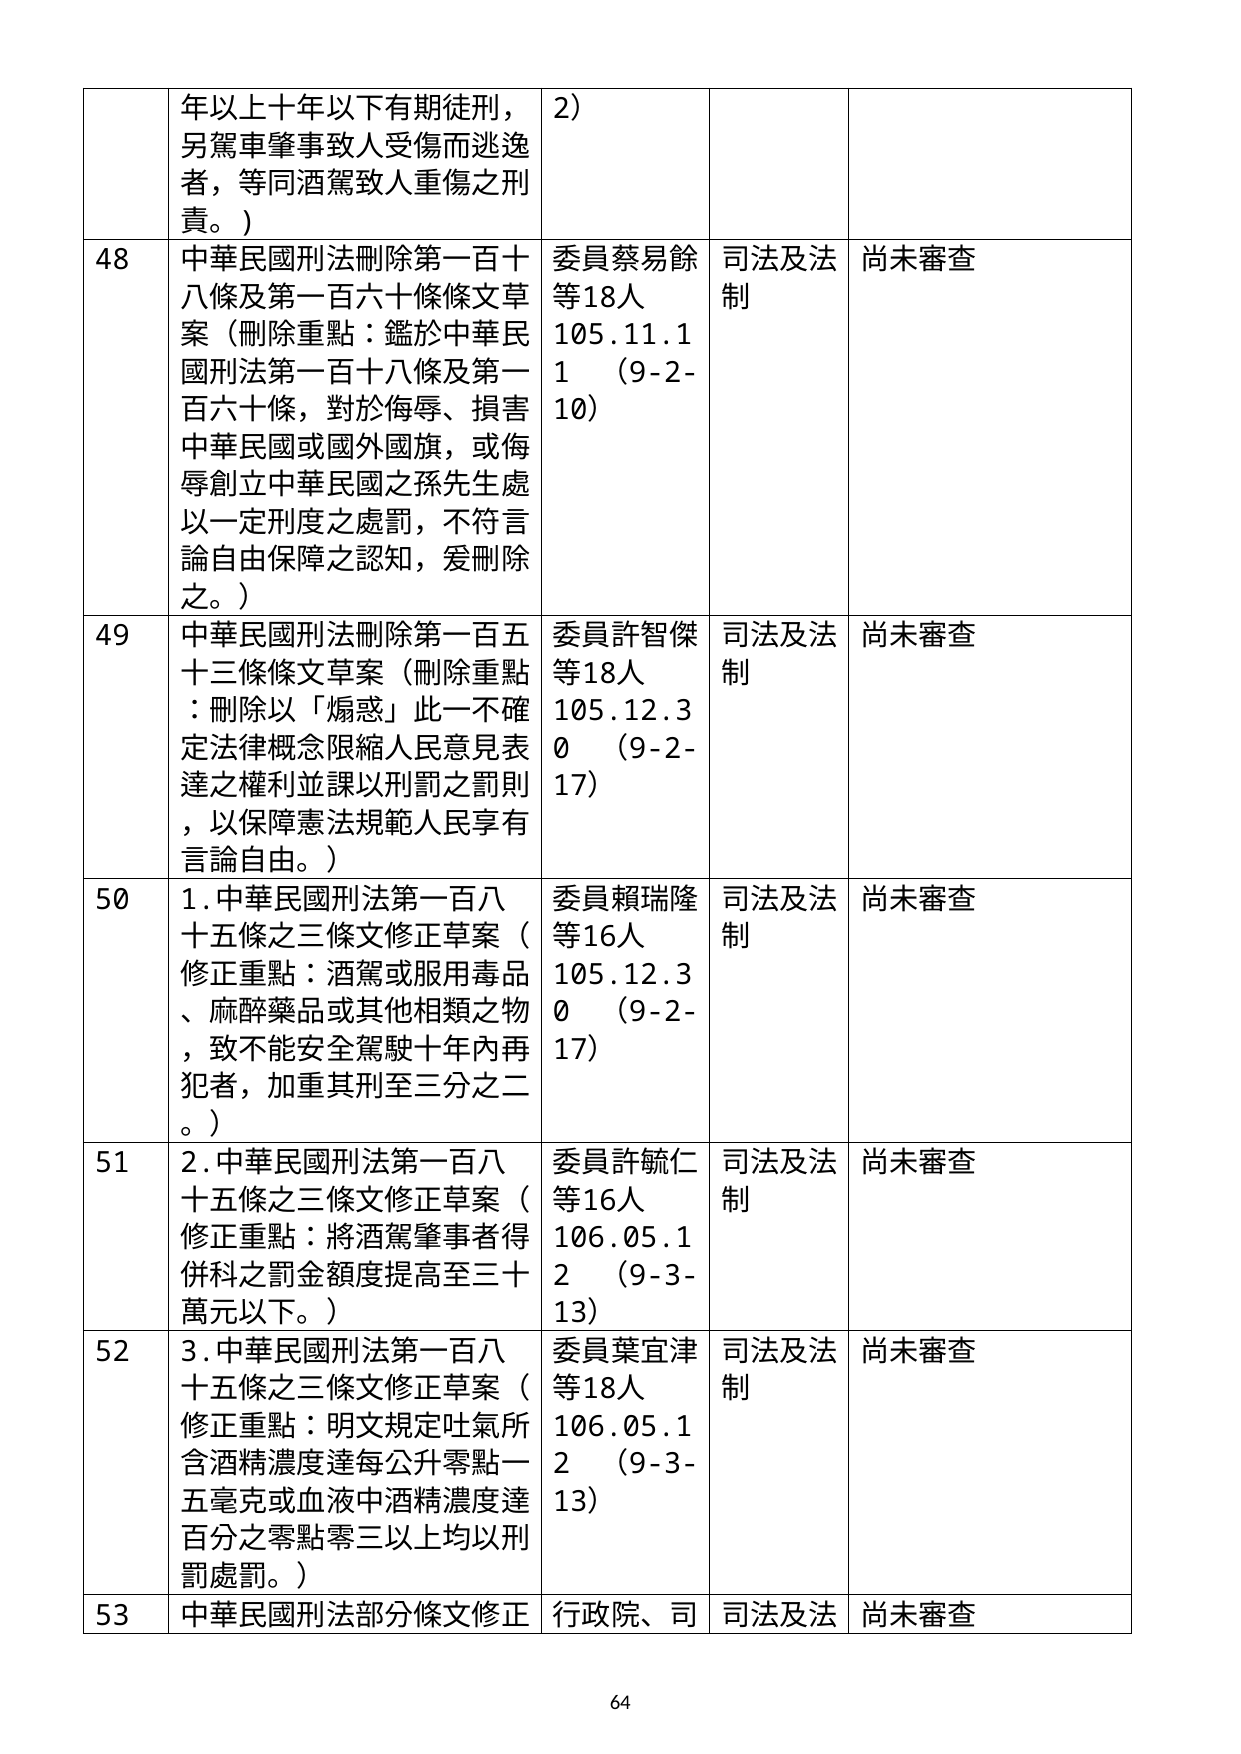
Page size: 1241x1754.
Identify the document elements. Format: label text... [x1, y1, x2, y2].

table_cell 委員蔡易餘等18人 105.11.11 （9-2-10） [542, 240, 709, 615]
table_cell 中華民國刑法刪除第一百五十三條條文草案（刪除重點：刪除以「煽惑」此一不確定法律概念限縮人民意見表達之權利並課以刑罰之罰則，以保障憲法規範人民享有言論自由。） [169, 616, 541, 878]
table_cell 司法及法制 [710, 616, 848, 878]
table_cell 尚未審查 [849, 616, 1131, 878]
table_cell 行政院、司 [542, 1595, 709, 1632]
table_cell 53 [84, 1595, 168, 1632]
table_cell 司法及法制 [710, 1331, 848, 1594]
table_cell 尚未審查 [849, 1331, 1131, 1594]
table_cell 51 [84, 1143, 168, 1330]
table_cell 委員許智傑等18人 105.12.30 （9-2-17） [542, 616, 709, 878]
table_cell [710, 89, 848, 239]
table_cell 1.中華民國刑法第一百八十五條之三條文修正草案（修正重點：酒駕或服用毒品、麻醉藥品或其他相類之物，致不能安全駕駛十年內再犯者，加重其刑至三分之二。） [169, 879, 541, 1142]
table_cell 委員賴瑞隆等16人 105.12.30 （9-2-17） [542, 879, 709, 1142]
table_cell 2） [542, 89, 709, 239]
table_cell 司法及法制 [710, 879, 848, 1142]
table_cell 委員葉宜津等18人 106.05.12 （9-3-13） [542, 1331, 709, 1594]
table_cell 尚未審查 [849, 1143, 1131, 1330]
table_cell 司法及法制 [710, 240, 848, 615]
table_cell 49 [84, 616, 168, 878]
table_cell 中華民國刑法部分條文修正 [169, 1595, 541, 1632]
table_cell [84, 89, 168, 239]
table_cell 2.中華民國刑法第一百八十五條之三條文修正草案（修正重點：將酒駕肇事者得併科之罰金額度提高至三十萬元以下。） [169, 1143, 541, 1330]
table_cell 尚未審查 [849, 879, 1131, 1142]
table_cell 尚未審查 [849, 1595, 1131, 1632]
table_cell 年以上十年以下有期徒刑，另駕車肇事致人受傷而逃逸者，等同酒駕致人重傷之刑責。) [169, 89, 541, 239]
table_cell 司法及法制 [710, 1143, 848, 1330]
table_cell 48 [84, 240, 168, 615]
table_cell 50 [84, 879, 168, 1142]
table_cell 52 [84, 1331, 168, 1594]
table_cell [849, 89, 1131, 239]
table_cell 司法及法 [710, 1595, 848, 1632]
table_cell 尚未審查 [849, 240, 1131, 615]
table_cell 委員許毓仁等16人 106.05.12 （9-3-13） [542, 1143, 709, 1330]
table_cell 中華民國刑法刪除第一百十八條及第一百六十條條文草案（刪除重點：鑑於中華民國刑法第一百十八條及第一百六十條，對於侮辱、損害中華民國或國外國旗，或侮辱創立中華民國之孫先生處以一定刑度之處罰，不符言論自由保障之認知，爰刪除之。） [169, 240, 541, 615]
table_cell 3.中華民國刑法第一百八十五條之三條文修正草案（修正重點：明文規定吐氣所含酒精濃度達每公升零點一五毫克或血液中酒精濃度達百分之零點零三以上均以刑罰處罰。） [169, 1331, 541, 1594]
